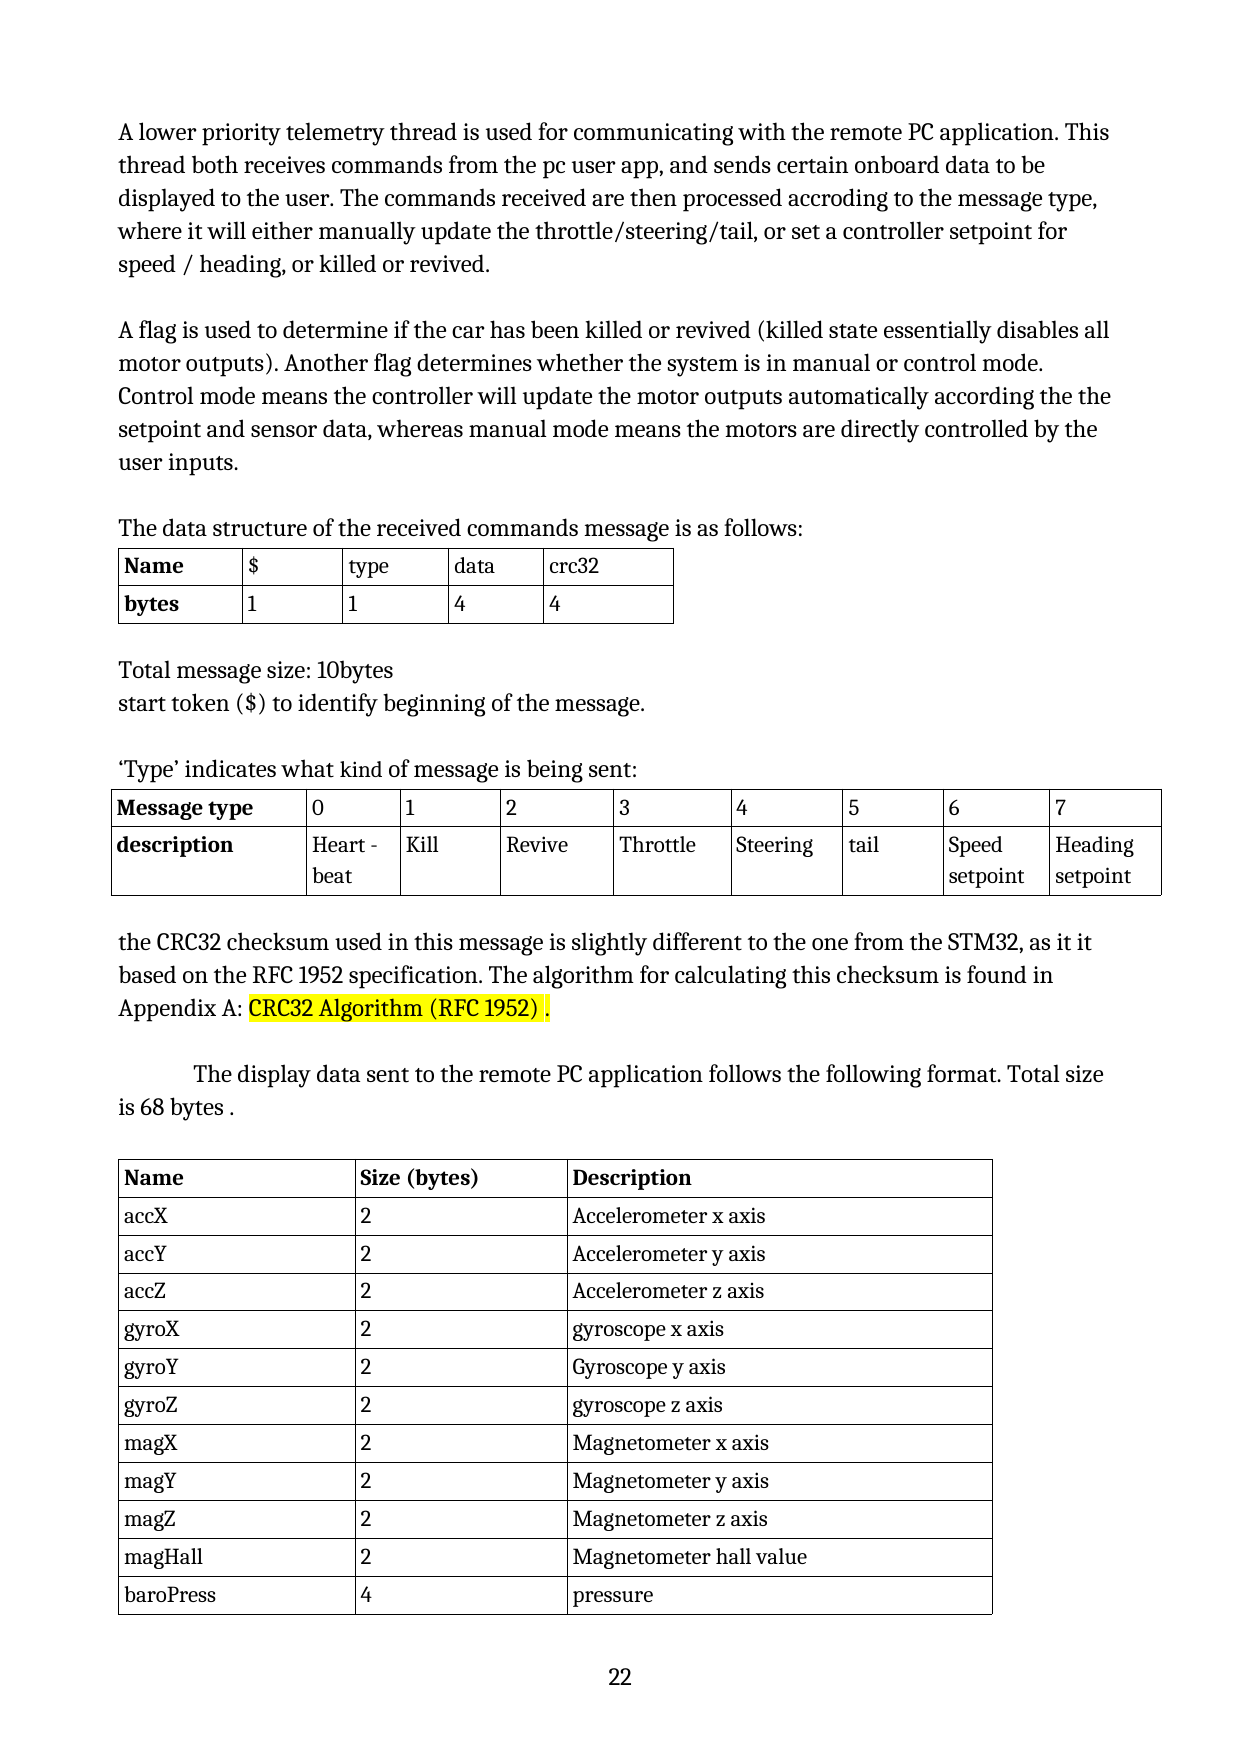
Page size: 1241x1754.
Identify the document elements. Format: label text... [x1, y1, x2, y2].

table_cell gyroscope z axis [568, 1387, 992, 1424]
table_cell Accelerometer y axis [568, 1236, 992, 1272]
table_cell 4 [544, 586, 673, 623]
table_cell Revive [501, 827, 613, 894]
table_header Size (bytes) [356, 1160, 567, 1197]
table_cell pressure [568, 1577, 992, 1614]
table_cell Magnetometer hall value [568, 1539, 992, 1576]
table_cell Kill [401, 827, 500, 894]
table_cell 2 [356, 1236, 567, 1272]
table_cell 2 [356, 1274, 567, 1310]
table_cell Accelerometer x axis [568, 1198, 992, 1234]
table_cell accZ [119, 1274, 355, 1310]
table_cell description [112, 827, 306, 894]
table_header 5 [843, 790, 943, 826]
table_header Message type [112, 790, 306, 826]
table_header $ [243, 549, 342, 585]
table_header data [449, 549, 543, 585]
table_header type [343, 549, 448, 585]
table_cell 4 [449, 586, 543, 623]
table_cell accX [119, 1198, 355, 1234]
text start token ($) to identify beginning of the message. [118, 689, 1122, 718]
table_cell 4 [356, 1577, 567, 1614]
table_cell 2 [356, 1349, 567, 1386]
table_header crc32 [544, 549, 673, 585]
text Total message size: 10bytes [118, 656, 1122, 685]
table_header 6 [944, 790, 1049, 826]
table_cell 1 [243, 586, 342, 623]
table_cell 2 [356, 1198, 567, 1234]
table_header 4 [732, 790, 842, 826]
table_cell 2 [356, 1463, 567, 1500]
table_cell Throttle [614, 827, 731, 894]
table_header Description [568, 1160, 992, 1197]
table_header 7 [1050, 790, 1161, 826]
table_cell 2 [356, 1539, 567, 1576]
text The data structure of the received commands message is as follows: [118, 514, 1122, 543]
table_cell Magnetometer x axis [568, 1425, 992, 1462]
text ‘Type’ indicates what kind of message is being sent: [118, 755, 1122, 784]
table_header 0 [307, 790, 400, 826]
table_header Name [119, 549, 242, 585]
table_cell magY [119, 1463, 355, 1500]
table_cell gyroY [119, 1349, 355, 1386]
table_cell accY [119, 1236, 355, 1272]
table_cell Heart -beat [307, 827, 400, 894]
table_cell magX [119, 1425, 355, 1462]
table_cell Speed setpoint [944, 827, 1049, 894]
table_cell bytes [119, 586, 242, 623]
text A flag is used to determine if the car has been killed or revived (killed state essentially disables all motor outputs). Another flag determines whether the system is in manual or control mode. Control mode means the controller will update the motor outputs automatically according the the setpoint and sensor data, whereas manual mode means the motors are directly controlled by the user inputs. [118, 316, 1122, 477]
table_cell gyroX [119, 1311, 355, 1348]
table_header Name [119, 1160, 355, 1197]
table_cell 2 [356, 1311, 567, 1348]
table_cell Magnetometer z axis [568, 1501, 992, 1538]
table_cell Magnetometer y axis [568, 1463, 992, 1500]
table_cell magZ [119, 1501, 355, 1538]
table_cell Heading setpoint [1050, 827, 1161, 894]
table_cell 1 [343, 586, 448, 623]
table_cell baroPress [119, 1577, 355, 1614]
table_cell Accelerometer z axis [568, 1274, 992, 1310]
table_header 3 [614, 790, 731, 826]
table_header 2 [501, 790, 613, 826]
text A lower priority telemetry thread is used for communicating with the remote PC application. This thread both receives commands from the pc user app, and sends certain onboard data to be displayed to the user. The commands received are then processed accroding to the message type, where it will either manually update the throttle/steering/tail, or set a controller setpoint for speed / heading, or killed or revived. [118, 118, 1122, 279]
table_cell 2 [356, 1425, 567, 1462]
table_cell Gyroscope y axis [568, 1349, 992, 1386]
table_header 1 [401, 790, 500, 826]
table_cell gyroZ [119, 1387, 355, 1424]
text The display data sent to the remote PC application follows the following format. Total size is 68 bytes . [118, 1060, 1122, 1121]
table_cell 2 [356, 1501, 567, 1538]
table_cell gyroscope x axis [568, 1311, 992, 1348]
table_cell 2 [356, 1387, 567, 1424]
table_cell Steering [732, 827, 842, 894]
table_cell magHall [119, 1539, 355, 1576]
table_cell tail [843, 827, 943, 894]
text the CRC32 checksum used in this message is slightly different to the one from the STM32, as it it based on the RFC 1952 specification. The algorithm for calculating this checksum is found in Appendix A: CRC32 Algorithm (RFC 1952) . [118, 928, 1122, 1022]
